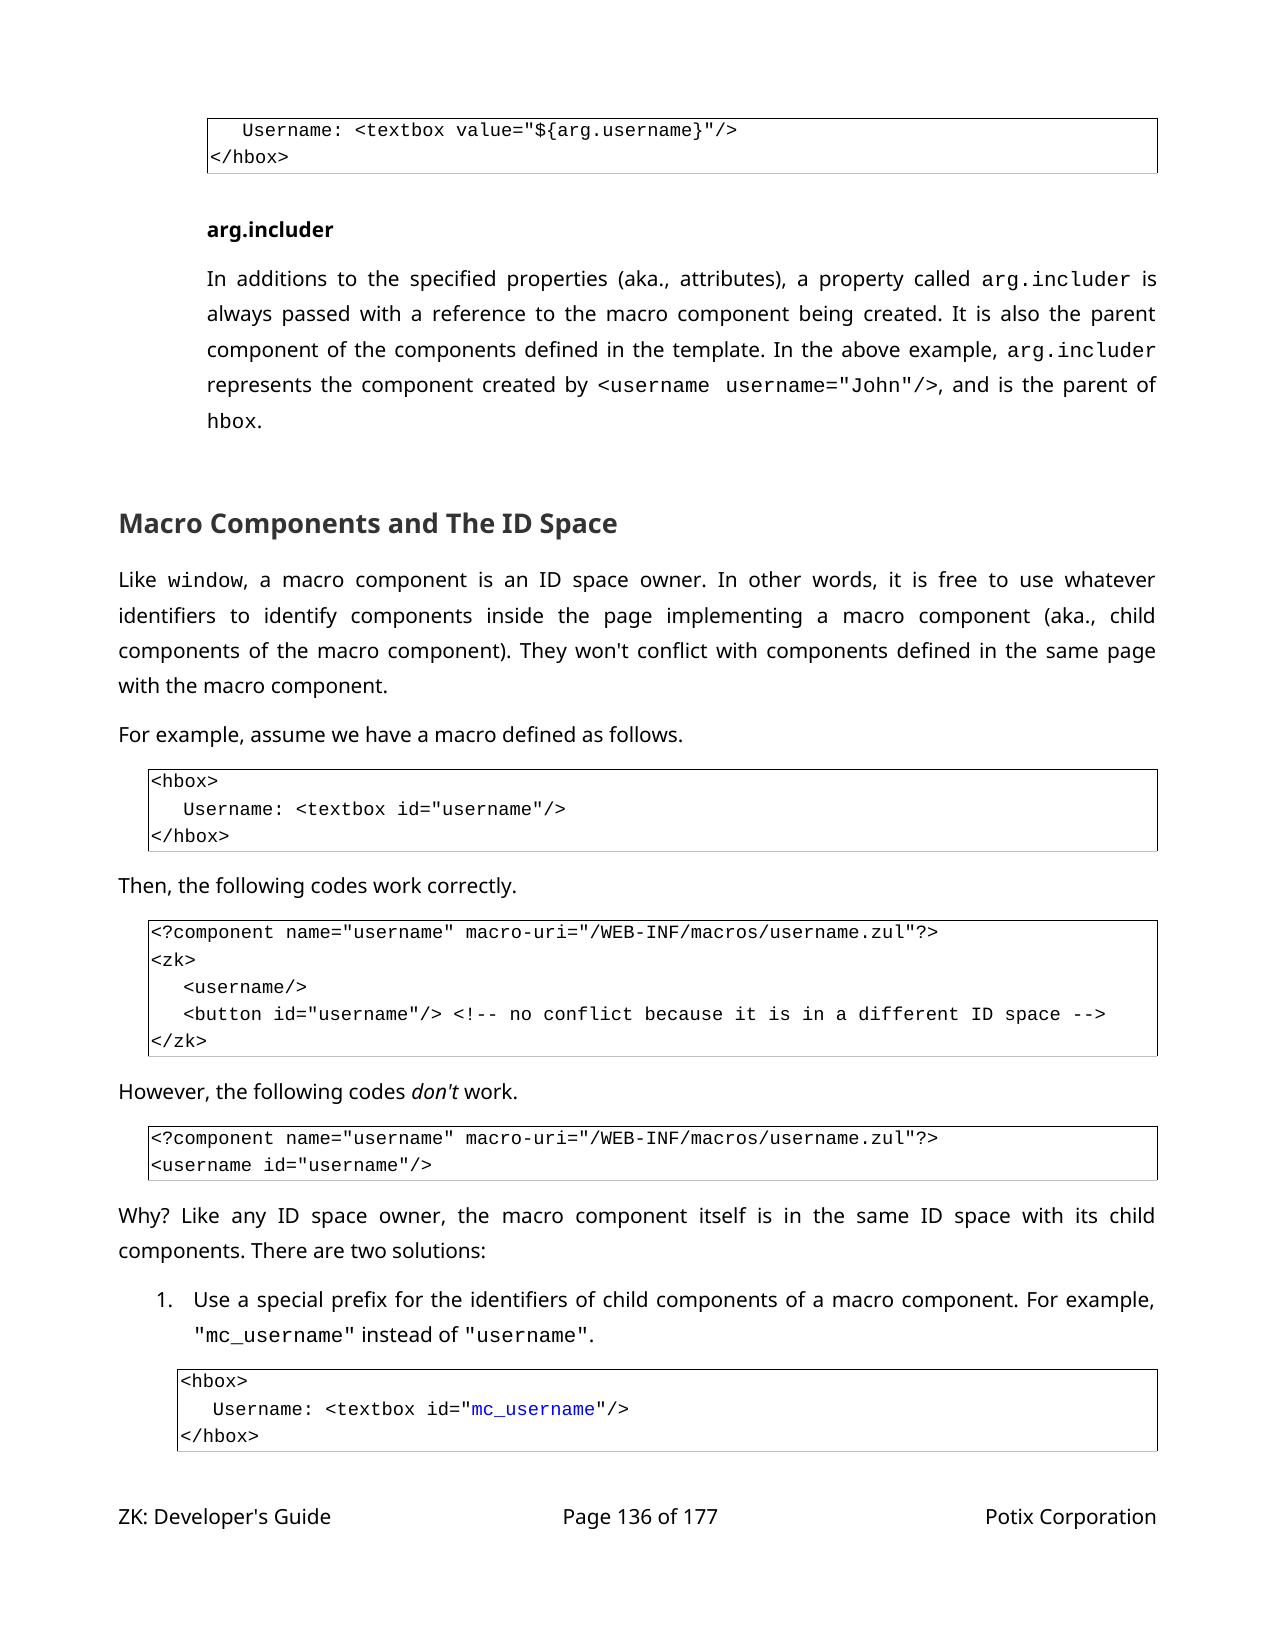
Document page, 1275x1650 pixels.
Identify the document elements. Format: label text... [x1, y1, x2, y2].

text <username/> [149, 975, 1157, 999]
text <hbox> [149, 770, 1157, 793]
text Then, the following codes work correctly. [118, 871, 1157, 900]
text </hbox> [208, 145, 1157, 173]
text <?component name="username" macro-uri="/WEB-INF/macros/username.zul"?> [149, 1127, 1157, 1150]
text For example, assume we have a macro defined as follows. [118, 720, 1157, 748]
text Username: <textbox value="${arg.username}"/> [208, 119, 1157, 142]
text Why? Like any ID space owner, the macro component itself is in the same ID space with its child components. There are two solutions: [118, 1201, 1157, 1264]
text <hbox> [178, 1370, 1157, 1394]
text Username: <textbox id="username"/> [149, 796, 1157, 821]
text Username: <textbox id="mc_username"/> [178, 1397, 1157, 1421]
text Like window, a macro component is an ID space owner. In other words, it is free to use whatever identifiers to identify components inside the page implementing a macro component (aka., child components of the macro component). They won't conflict with components defined in the same page with the macro component. [118, 566, 1157, 700]
text <?component name="username" macro-uri="/WEB-INF/macros/username.zul"?> [149, 921, 1157, 944]
text </zk> [149, 1029, 1157, 1056]
text <button id="username"/> <!-- no conflict because it is in a different ID space --> [149, 1002, 1157, 1026]
text <username id="username"/> [149, 1153, 1157, 1180]
text <zk> [149, 947, 1157, 972]
subtitle arg.includer [207, 215, 1157, 243]
text In additions to the specified properties (aka., attributes), a property called arg.includer is always passed with a reference to the macro component being created. It is also the parent component of the components defined in the template. In the above example, arg.includer represents the component created by <username username="John"/>, and is the parent of hbox. [207, 264, 1157, 434]
text </hbox> [149, 823, 1157, 851]
subtitle Macro Components and The ID Space [118, 505, 1157, 542]
text However, the following codes don't work. [118, 1077, 1157, 1105]
text </hbox> [178, 1424, 1157, 1451]
list Use a special prefix for the identifiers of child components of a macro component. For example, "mc_username" instead of "username". [156, 1285, 1157, 1349]
